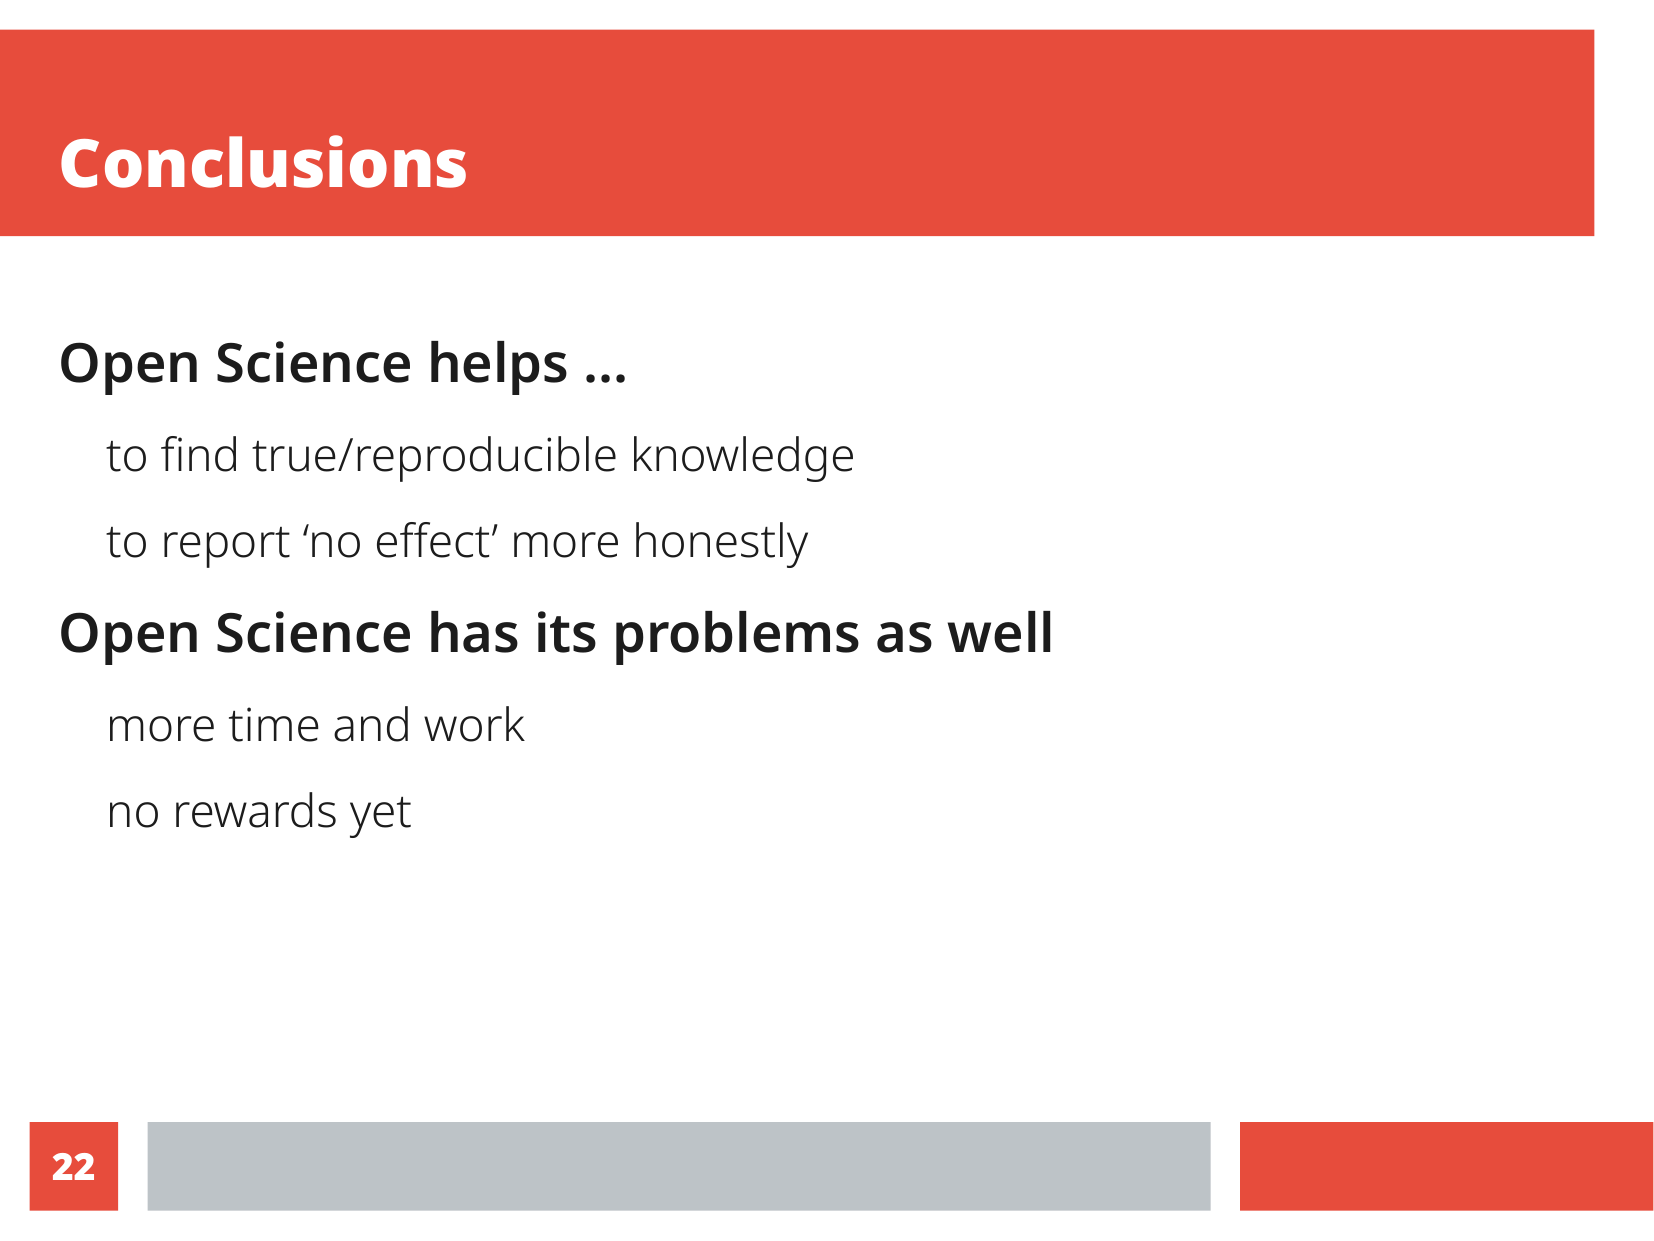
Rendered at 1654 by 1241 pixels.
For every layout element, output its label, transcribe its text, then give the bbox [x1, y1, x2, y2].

list Open Science helps ... to find true/reproducible knowledge to report ‘no effect’ more honestly Open Science has its problems as well more time and work no rewards yet [59, 324, 1565, 1093]
title Conclusions [59, 59, 1595, 207]
